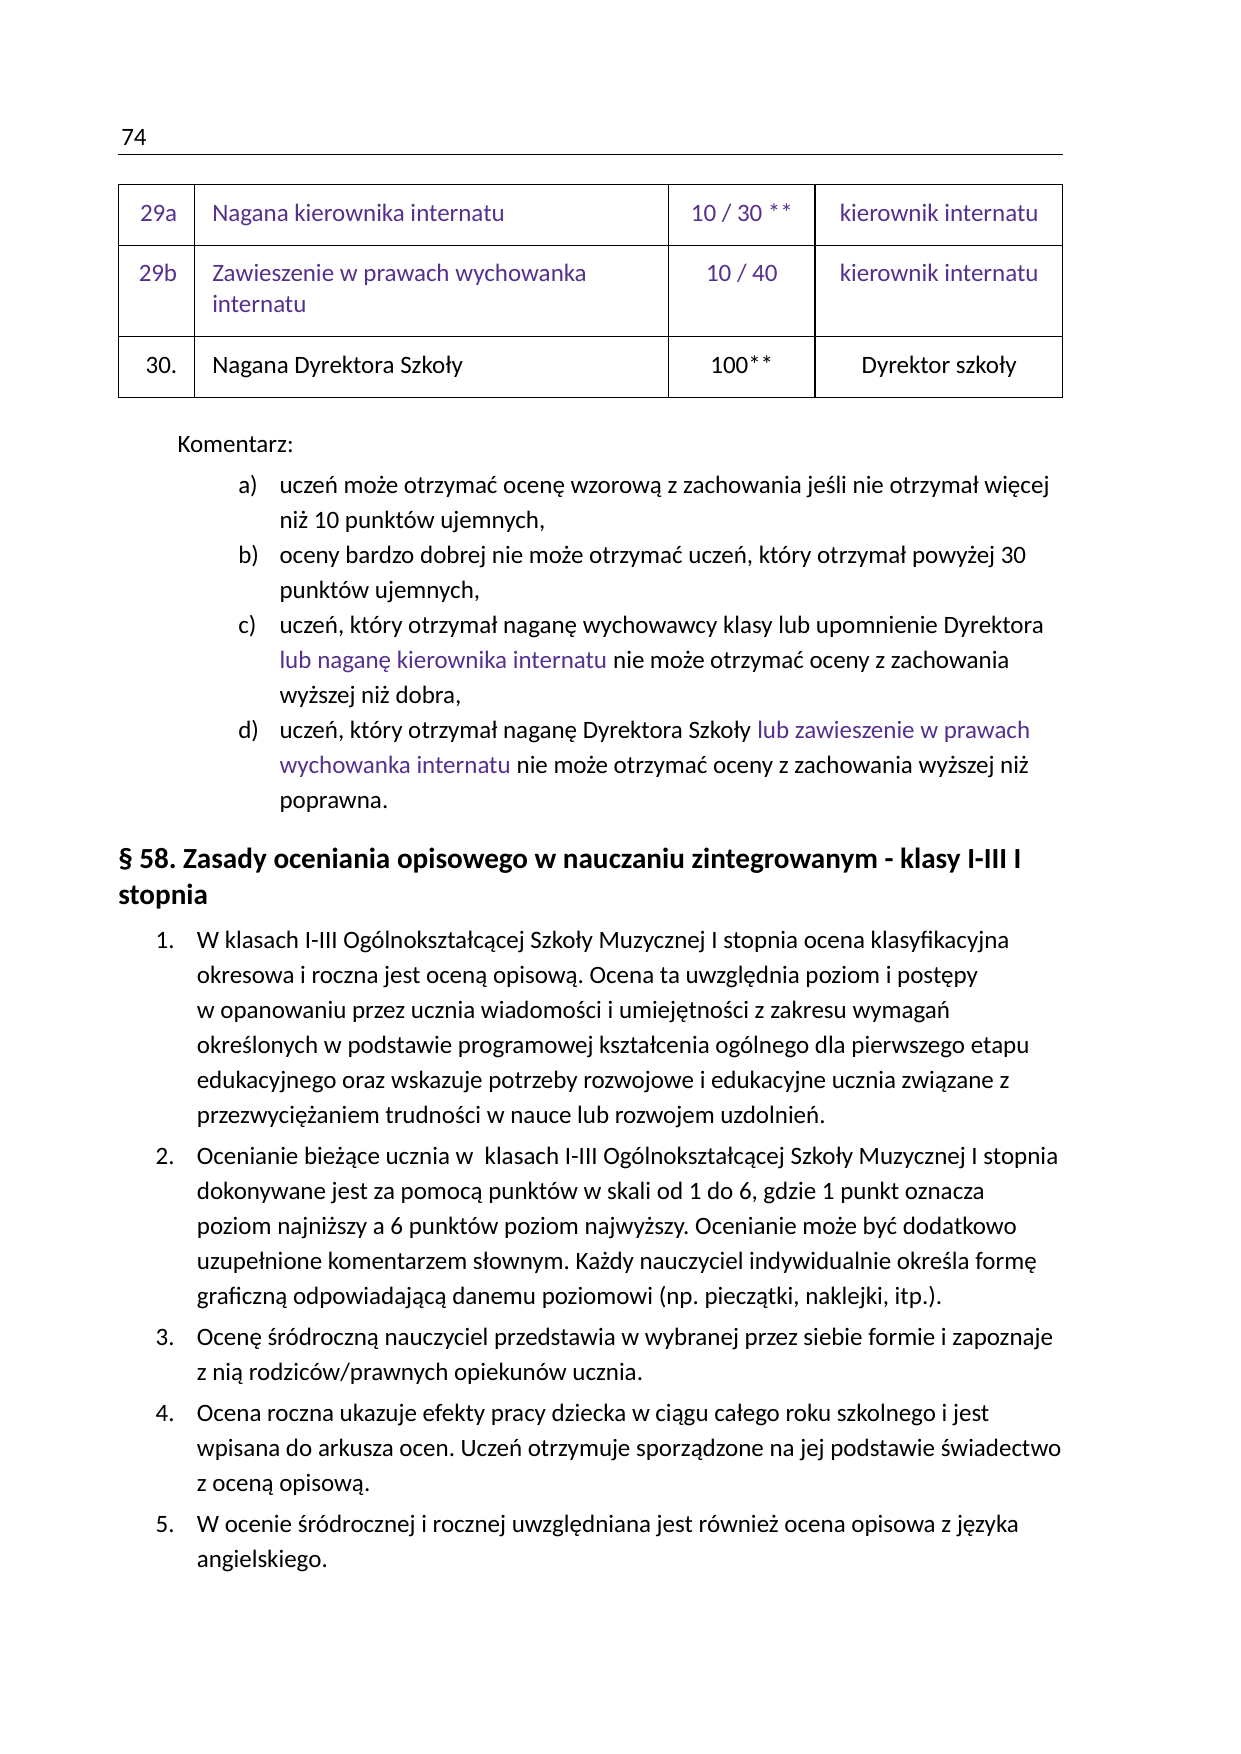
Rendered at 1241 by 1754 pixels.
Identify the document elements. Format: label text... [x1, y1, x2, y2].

list W ocenie śródrocznej i rocznej uwzględniana jest również ocena opisowa z języka angielskiego. [155, 1508, 1063, 1573]
table_cell Nagana Dyrektora Szkoły [195, 337, 668, 397]
list oceny bardzo dobrej nie może otrzymać uczeń, który otrzymał powyżej 30 punktów ujemnych, [238, 539, 1063, 605]
table_cell 10 / 30 ** [669, 185, 814, 245]
table_cell Nagana kierownika internatu [195, 185, 668, 245]
table_cell kierownik internatu [816, 185, 1062, 245]
list uczeń może otrzymać ocenę wzorową z zachowania jeśli nie otrzymał więcej niż 10 punktów ujemnych, [238, 469, 1063, 535]
table_cell 29b [119, 246, 194, 336]
subtitle § 58. Zasady oceniania opisowego w nauczaniu zintegrowanym - klasy I-III I stopnia [118, 840, 1063, 912]
table_cell 29a [119, 185, 194, 245]
table_cell 10 / 40 [669, 246, 814, 336]
list Ocena roczna ukazuje efekty pracy dziecka w ciągu całego roku szkolnego i jest wpisana do arkusza ocen. Uczeń otrzymuje sporządzone na jej podstawie świadectwo z oceną opisową. [155, 1397, 1063, 1497]
list uczeń, który otrzymał naganę Dyrektora Szkoły lub zawieszenie w prawach wychowanka internatu nie może otrzymać oceny z zachowania wyższej niż poprawna. [238, 714, 1063, 815]
list W klasach I-III Ogólnokształcącej Szkoły Muzycznej I stopnia ocena klasyfikacyjna okresowa i roczna jest oceną opisową. Ocena ta uwzględnia poziom i postępy w opanowaniu przez ucznia wiadomości i umiejętności z zakresu wymagań określonych w podstawie programowej kształcenia ogólnego dla pierwszego etapu edukacyjnego oraz wskazuje potrzeby rozwojowe i edukacyjne ucznia związane z przezwyciężaniem trudności w nauce lub rozwojem uzdolnień. [155, 924, 1063, 1130]
table_cell 100** [669, 337, 814, 397]
table_cell Dyrektor szkoły [816, 337, 1062, 397]
table_cell kierownik internatu [816, 246, 1062, 336]
table_cell 30. [119, 337, 194, 397]
list uczeń, który otrzymał naganę wychowawcy klasy lub upomnienie Dyrektora lub naganę kierownika internatu nie może otrzymać oceny z zachowania wyższej niż dobra, [238, 609, 1063, 710]
text Komentarz: [118, 429, 1063, 459]
list Ocenianie bieżące ucznia w klasach I-III Ogólnokształcącej Szkoły Muzycznej I stopnia dokonywane jest za pomocą punktów w skali od 1 do 6, gdzie 1 punkt oznacza poziom najniższy a 6 punktów poziom najwyższy. Ocenianie może być dodatkowo uzupełnione komentarzem słownym. Każdy nauczyciel indywidualnie określa formę graficzną odpowiadającą danemu poziomowi (np. pieczątki, naklejki, itp.). [155, 1140, 1063, 1311]
list Ocenę śródroczną nauczyciel przedstawia w wybranej przez siebie formie i zapoznaje z nią rodziców/prawnych opiekunów ucznia. [155, 1321, 1063, 1387]
table_cell Zawieszenie w prawach wychowanka internatu [195, 246, 668, 336]
